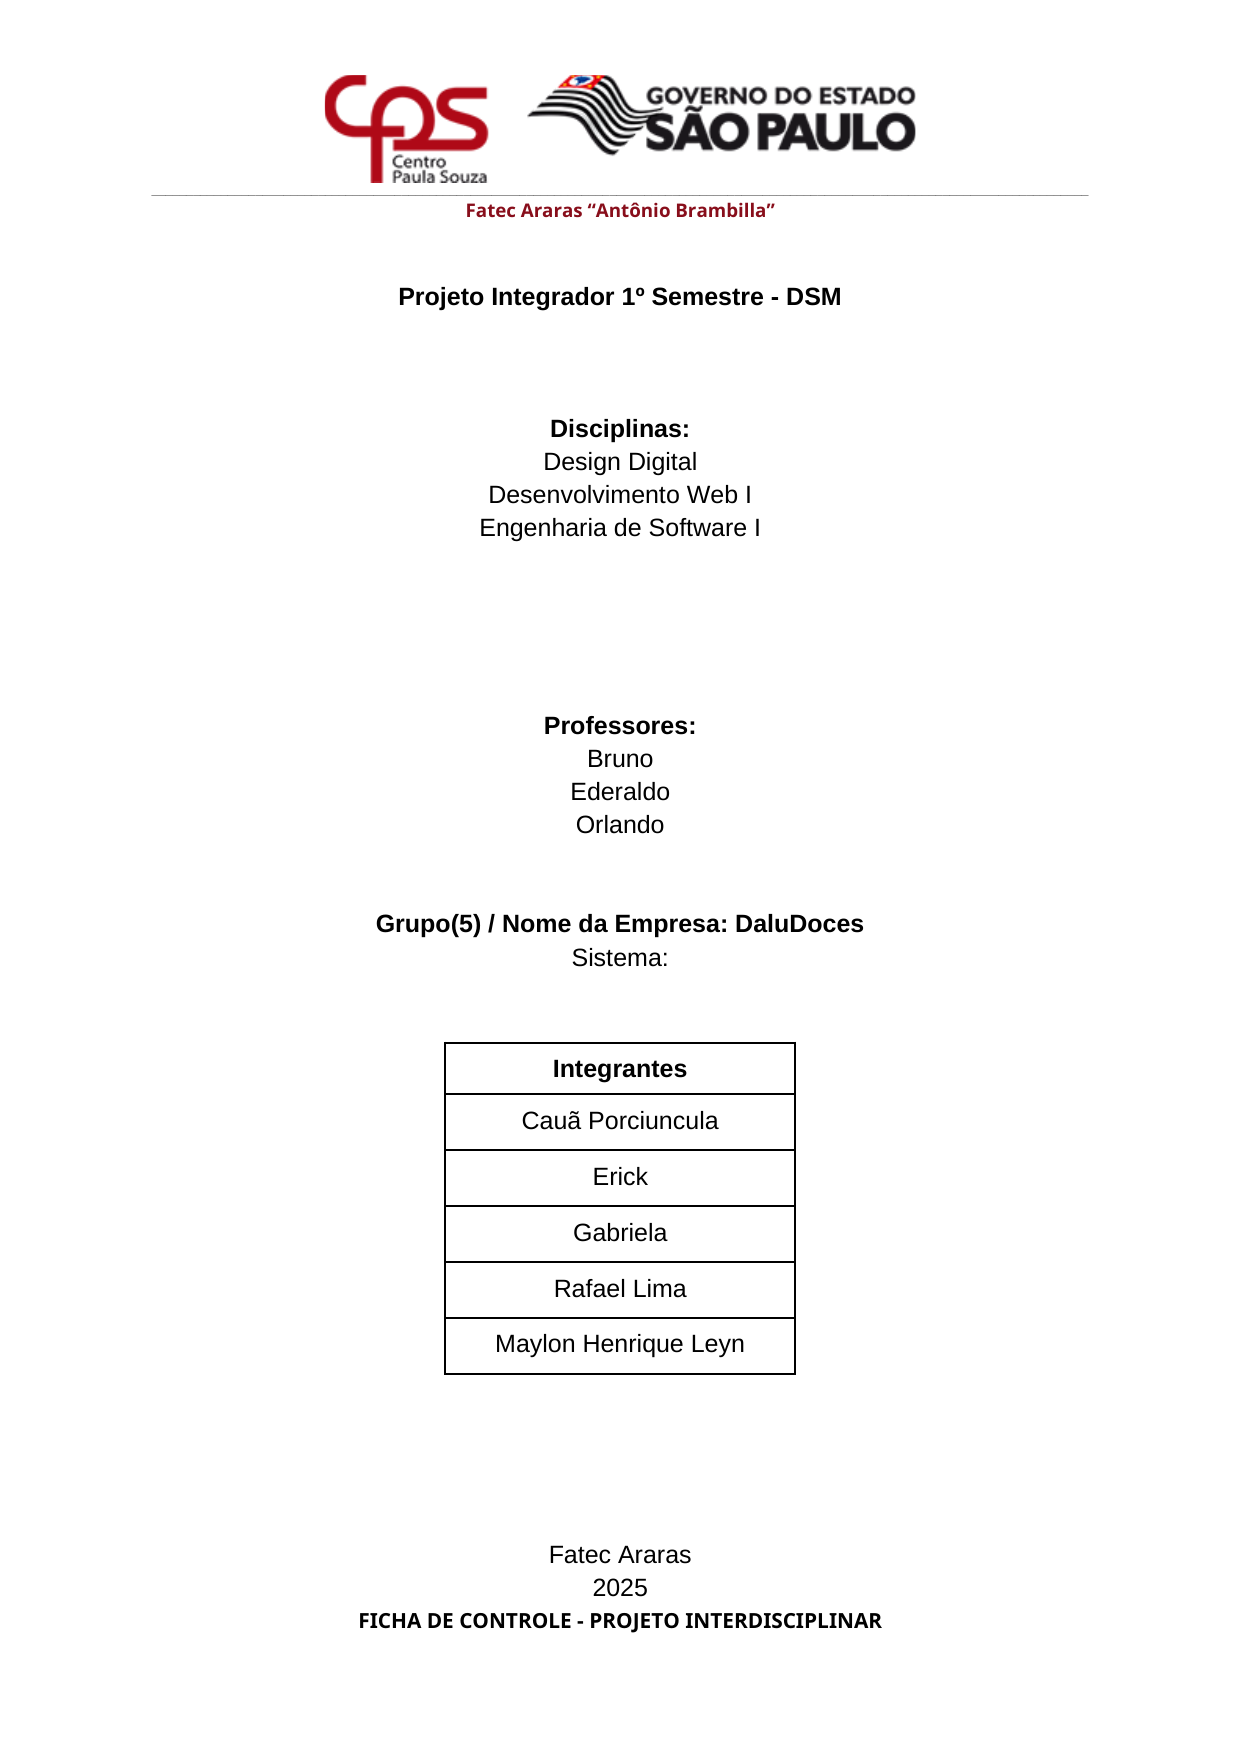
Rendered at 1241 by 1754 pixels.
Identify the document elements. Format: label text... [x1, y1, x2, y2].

text Desenvolvimento Web I [150, 480, 1090, 509]
text Disciplinas: [150, 414, 1090, 443]
table_cell Cauã Porciuncula [446, 1095, 794, 1149]
text 2025 [150, 1573, 1090, 1602]
text FICHA DE CONTROLE - PROJETO INTERDISCIPLINAR [150, 1606, 1090, 1634]
table_cell Gabriela [446, 1207, 794, 1261]
text Engenharia de Software I [150, 513, 1090, 542]
text Projeto Integrador 1º Semestre - DSM [150, 282, 1090, 311]
text Grupo(5) / Nome da Empresa: DaluDoces [150, 909, 1090, 938]
table_cell Erick [446, 1151, 794, 1205]
text Professores: [150, 711, 1090, 740]
text Bruno [150, 744, 1090, 773]
text Sistema: [150, 942, 1090, 971]
table_cell Rafael Lima [446, 1263, 794, 1317]
table_cell Maylon Henrique Leyn [446, 1319, 794, 1373]
text Ederaldo [150, 777, 1090, 806]
text Fatec Araras [150, 1540, 1090, 1569]
text Design Digital [150, 447, 1090, 476]
text Orlando [150, 810, 1090, 839]
table_header Integrantes [446, 1044, 794, 1093]
